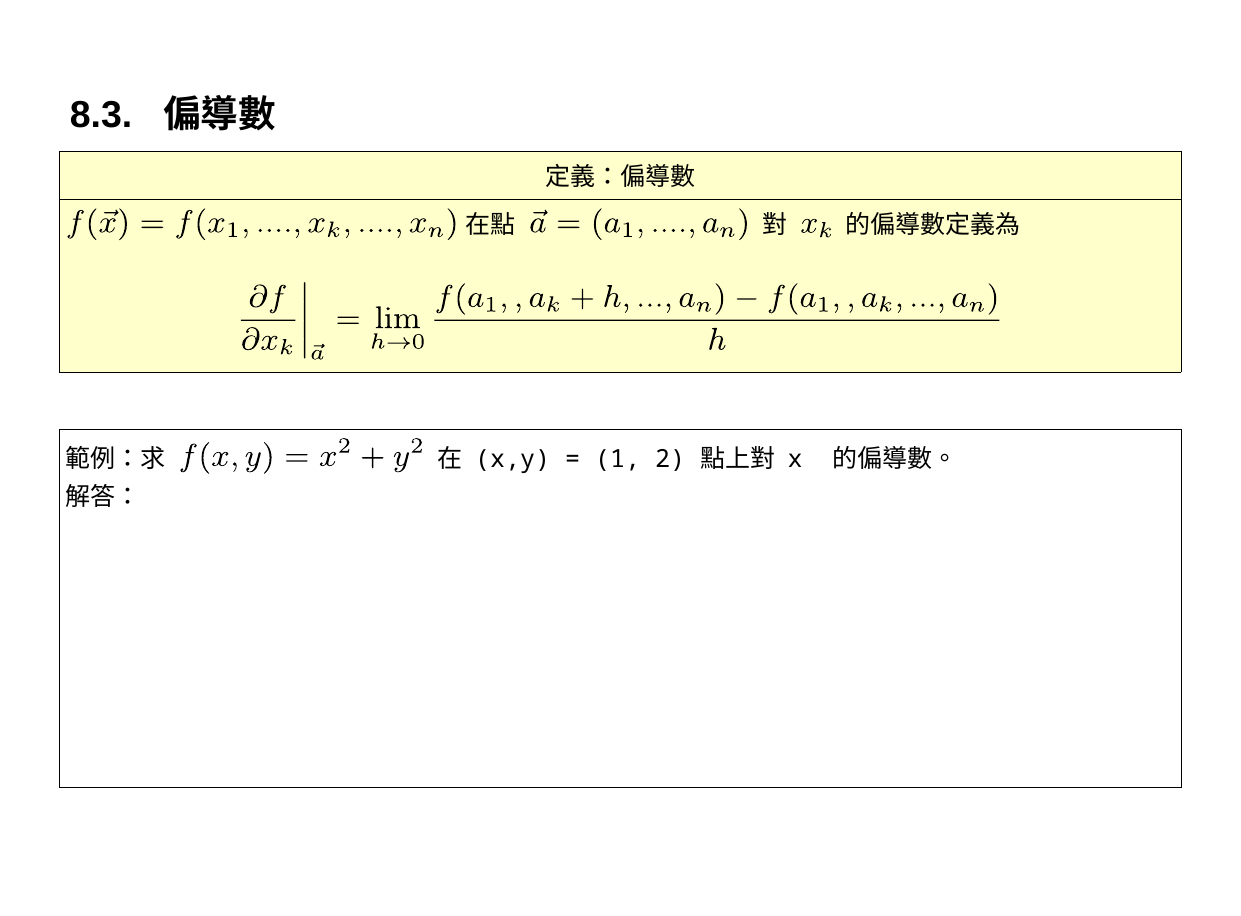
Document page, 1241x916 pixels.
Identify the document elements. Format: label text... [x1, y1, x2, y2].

table_header 範例：求 在 (x,y) = (1, 2) 點上對 x 的偏導數。 解答： [60, 430, 1181, 787]
table_cell 在點 對 的偏導數定義為 [60, 200, 1181, 372]
table_header 定義：偏導數 [60, 152, 1181, 199]
subtitle 偏導數 [59, 84, 1181, 138]
